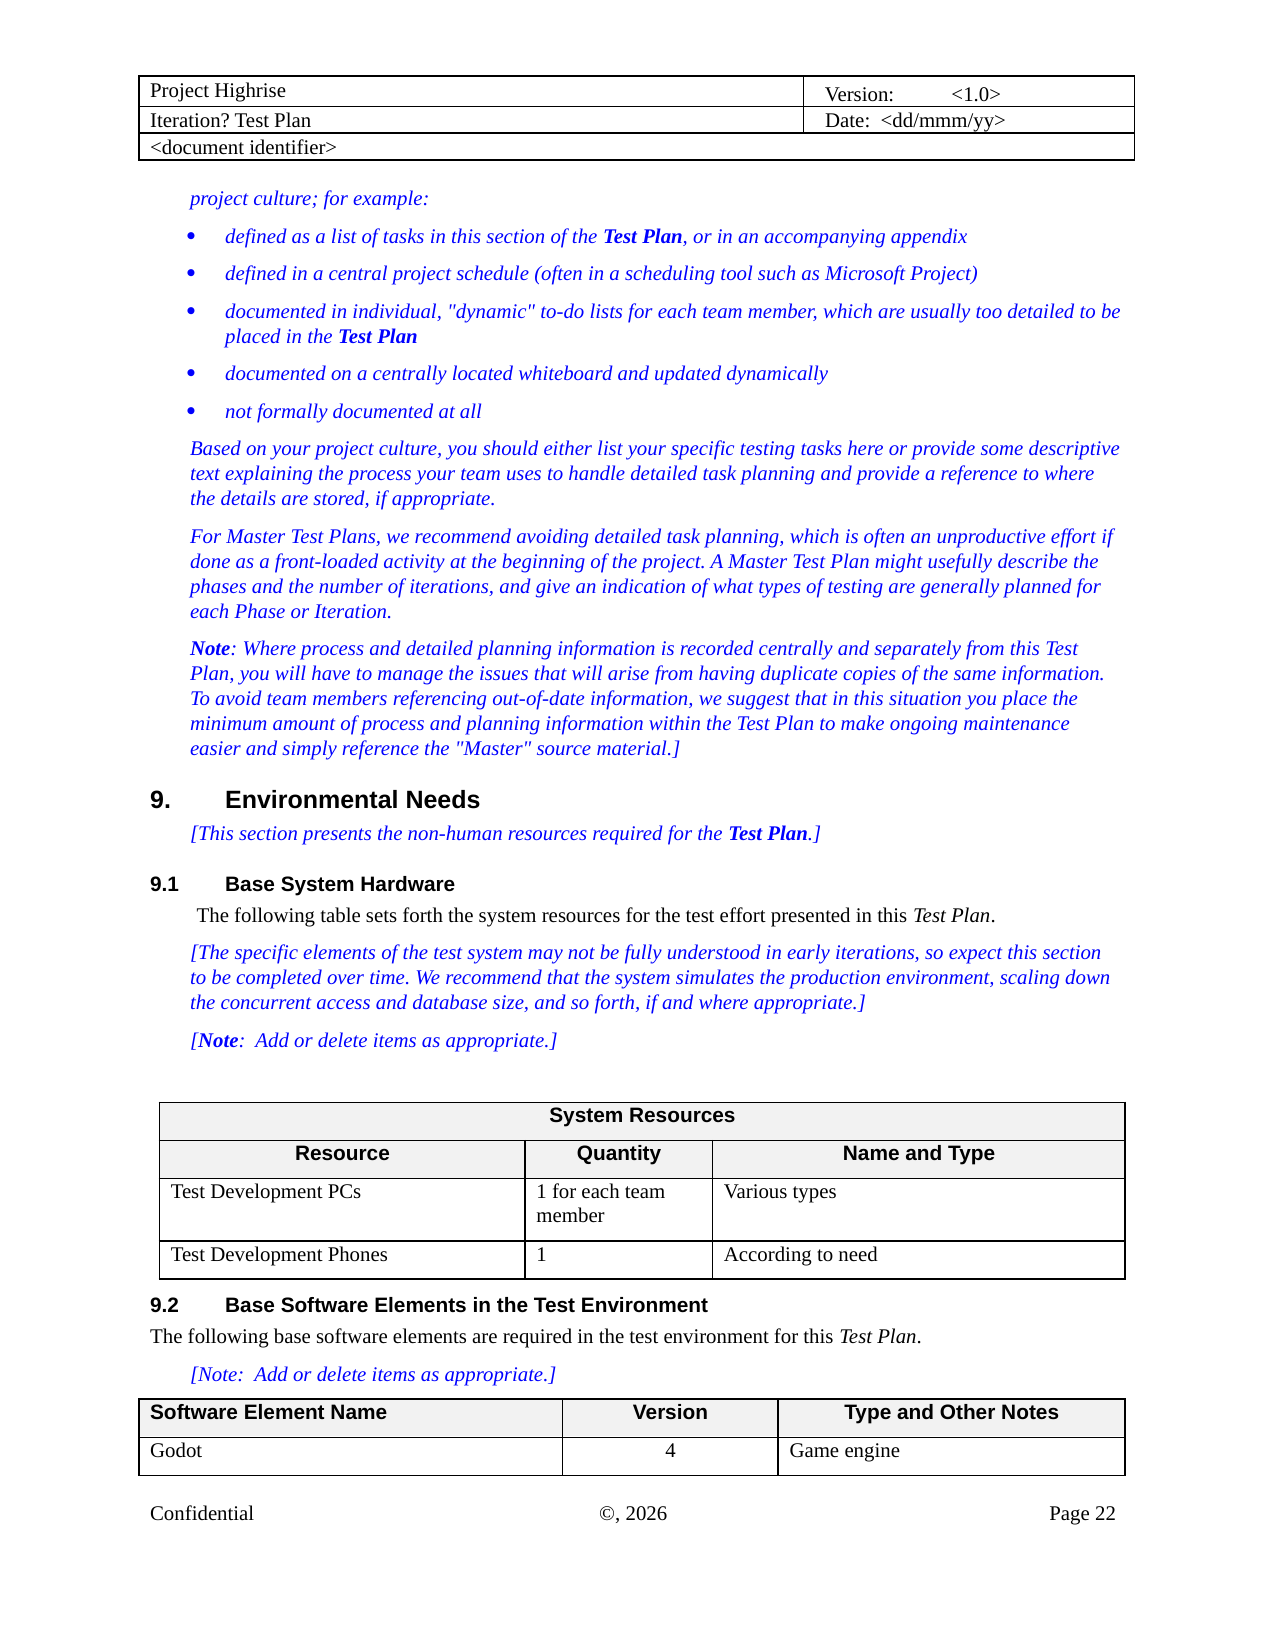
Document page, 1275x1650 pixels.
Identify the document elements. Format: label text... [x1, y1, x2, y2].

text Based on your project culture, you should either list your specific testing tasks here or provide some descriptive text explaining the process your team uses to handle detailed task planning and provide a reference to where the details are stored, if appropriate. [190, 435, 1125, 510]
text Note: Where process and detailed planning information is recorded centrally and separately from this Test Plan, you will have to manage the issues that will arise from having duplicate copies of the same information. To avoid team members referencing out-of-date information, we suggest that in this situation you place the minimum amount of process and planning information within the Test Plan to make ongoing maintenance easier and simply reference the "Master" source material.] [190, 635, 1125, 760]
text The following base software elements are required in the test environment for this Test Plan. [150, 1323, 1125, 1348]
list defined in a central project schedule (often in a scheduling tool such as Microsoft Project) [187, 260, 1125, 285]
list not formally documented at all [187, 398, 1125, 423]
table_cell 4 [563, 1438, 777, 1474]
subtitle Base System Hardware [150, 870, 1125, 895]
table_cell Game engine [779, 1438, 1124, 1474]
table_header Software Element Name [140, 1400, 562, 1436]
table_cell According to need [713, 1242, 1124, 1278]
list defined as a list of tasks in this section of the Test Plan, or in an accompanying appendix [187, 223, 1125, 248]
table_cell Quantity [526, 1141, 712, 1178]
table_cell Various types [713, 1179, 1124, 1240]
text project culture; for example: [190, 185, 1125, 210]
text [This section presents the non-human resources required for the Test Plan.] [190, 820, 1125, 845]
table_header Version [563, 1400, 777, 1436]
table_cell Godot [140, 1438, 562, 1474]
table_header System Resources [160, 1103, 1124, 1140]
table_cell 1 for each team member [526, 1179, 712, 1240]
subtitle Base Software Elements in the Test Environment [150, 1292, 1125, 1317]
text [Note: Add or delete items as appropriate.] [190, 1361, 1125, 1386]
table_cell 1 [526, 1242, 712, 1278]
table_cell Resource [160, 1141, 524, 1178]
table_cell Test Development PCs [160, 1179, 524, 1240]
subtitle Environmental Needs [150, 785, 1125, 814]
text [The specific elements of the test system may not be fully understood in early iterations, so expect this section to be completed over time. We recommend that the system simulates the production environment, scaling down the concurrent access and database size, and so forth, if and where appropriate.] [190, 939, 1125, 1014]
table_cell Test Development Phones [160, 1242, 524, 1278]
table_cell Name and Type [713, 1141, 1124, 1178]
table_header Type and Other Notes [779, 1400, 1124, 1436]
text [Note: Add or delete items as appropriate.] [190, 1027, 1125, 1052]
list documented on a centrally located whiteboard and updated dynamically [187, 360, 1125, 385]
text For Master Test Plans, we recommend avoiding detailed task planning, which is often an unproductive effort if done as a front-loaded activity at the beginning of the project. A Master Test Plan might usefully describe the phases and the number of iterations, and give an indication of what types of testing are generally planned for each Phase or Iteration. [190, 523, 1125, 623]
list documented in individual, "dynamic" to-do lists for each team member, which are usually too detailed to be placed in the Test Plan [187, 298, 1125, 348]
text The following table sets forth the system resources for the test effort presented in this Test Plan. [150, 902, 1125, 927]
